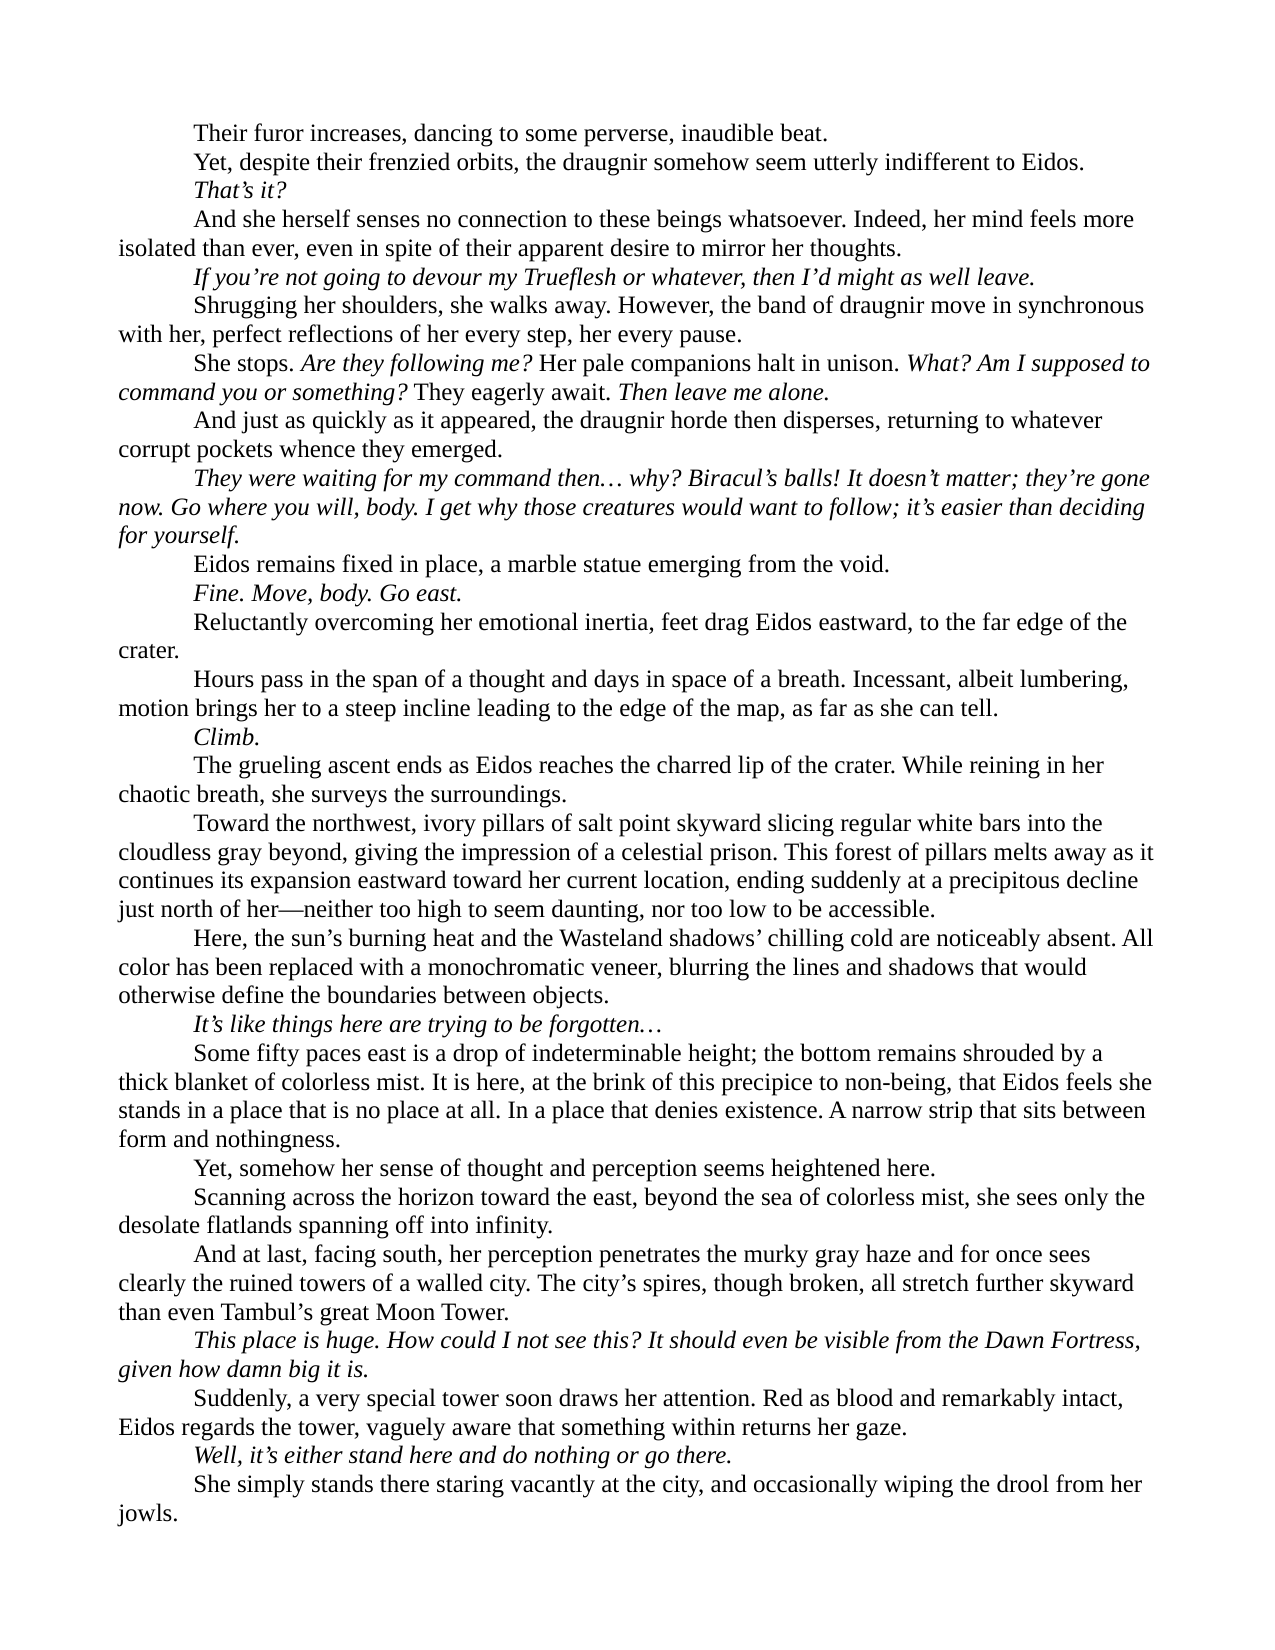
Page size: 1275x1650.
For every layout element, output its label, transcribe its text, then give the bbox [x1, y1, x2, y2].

text Some fifty paces east is a drop of indeterminable height; the bottom remains shrouded by a thick blanket of colorless mist. It is here, at the brink of this precipice to non-being, that Eidos feels she stands in a place that is no place at all. In a place that denies existence. A narrow strip that sits between form and nothingness. [118, 1038, 1157, 1153]
text And just as quickly as it appeared, the draugnir horde then disperses, returning to whatever corrupt pockets whence they emerged. [118, 406, 1157, 463]
text That’s it? [118, 176, 1157, 204]
text Their furor increases, dancing to some perverse, inaudible beat. [118, 118, 1157, 147]
text Eidos remains fixed in place, a marble statue emerging from the void. [118, 549, 1157, 578]
text Reluctantly overcoming her emotional inertia, feet drag Eidos eastward, to the far edge of the crater. [118, 607, 1157, 664]
text It’s like things here are trying to be forgotten… [118, 1009, 1157, 1038]
text Climb. [118, 722, 1157, 751]
text The grueling ascent ends as Eidos reaches the charred lip of the crater. While reining in her chaotic breath, she surveys the surroundings. [118, 751, 1157, 808]
text This place is huge. How could I not see this? It should even be visible from the Dawn Fortress, given how damn big it is. [118, 1326, 1157, 1383]
text Hours pass in the span of a thought and days in space of a breath. Incessant, albeit lumbering, motion brings her to a steep incline leading to the edge of the map, as far as she can tell. [118, 664, 1157, 722]
text Well, it’s either stand here and do nothing or go there. [118, 1441, 1157, 1469]
text Shrugging her shoulders, she walks away. However, the band of draugnir move in synchronous with her, perfect reflections of her every step, her every pause. [118, 291, 1157, 348]
text They were waiting for my command then… why? Biracul’s balls! It doesn’t matter; they’re gone now. Go where you will, body. I get why those creatures would want to follow; it’s easier than deciding for yourself. [118, 463, 1157, 549]
text And she herself senses no connection to these beings whatsoever. Indeed, her mind feels more isolated than ever, even in spite of their apparent desire to mirror her thoughts. [118, 204, 1157, 262]
text Suddenly, a very special tower soon draws her attention. Red as blood and remarkably intact, Eidos regards the tower, vaguely aware that something within returns her gaze. [118, 1383, 1157, 1441]
text If you’re not going to devour my Trueflesh or whatever, then I’d might as well leave. [118, 262, 1157, 291]
text Yet, somehow her sense of thought and perception seems heightened here. [118, 1153, 1157, 1182]
text Scanning across the horizon toward the east, beyond the sea of colorless mist, she sees only the desolate flatlands spanning off into infinity. [118, 1182, 1157, 1239]
text Toward the northwest, ivory pillars of salt point skyward slicing regular white bars into the cloudless gray beyond, giving the impression of a celestial prison. This forest of pillars melts away as it continues its expansion eastward toward her current location, ending suddenly at a precipitous decline just north of her—neither too high to seem daunting, nor too low to be accessible. [118, 808, 1157, 923]
text Here, the sun’s burning heat and the Wasteland shadows’ chilling cold are noticeably absent. All color has been replaced with a monochromatic veneer, blurring the lines and shadows that would otherwise define the boundaries between objects. [118, 923, 1157, 1009]
text And at last, facing south, her perception penetrates the murky gray haze and for once sees clearly the ruined towers of a walled city. The city’s spires, though broken, all stretch further skyward than even Tambul’s great Moon Tower. [118, 1239, 1157, 1326]
text She simply stands there staring vacantly at the city, and occasionally wiping the drool from her jowls. [118, 1469, 1157, 1527]
text Fine. Move, body. Go east. [118, 578, 1157, 607]
text She stops. Are they following me? Her pale companions halt in unison. What? Am I supposed to command you or something? They eagerly await. Then leave me alone. [118, 348, 1157, 406]
text Yet, despite their frenzied orbits, the draugnir somehow seem utterly indifferent to Eidos. [118, 147, 1157, 176]
